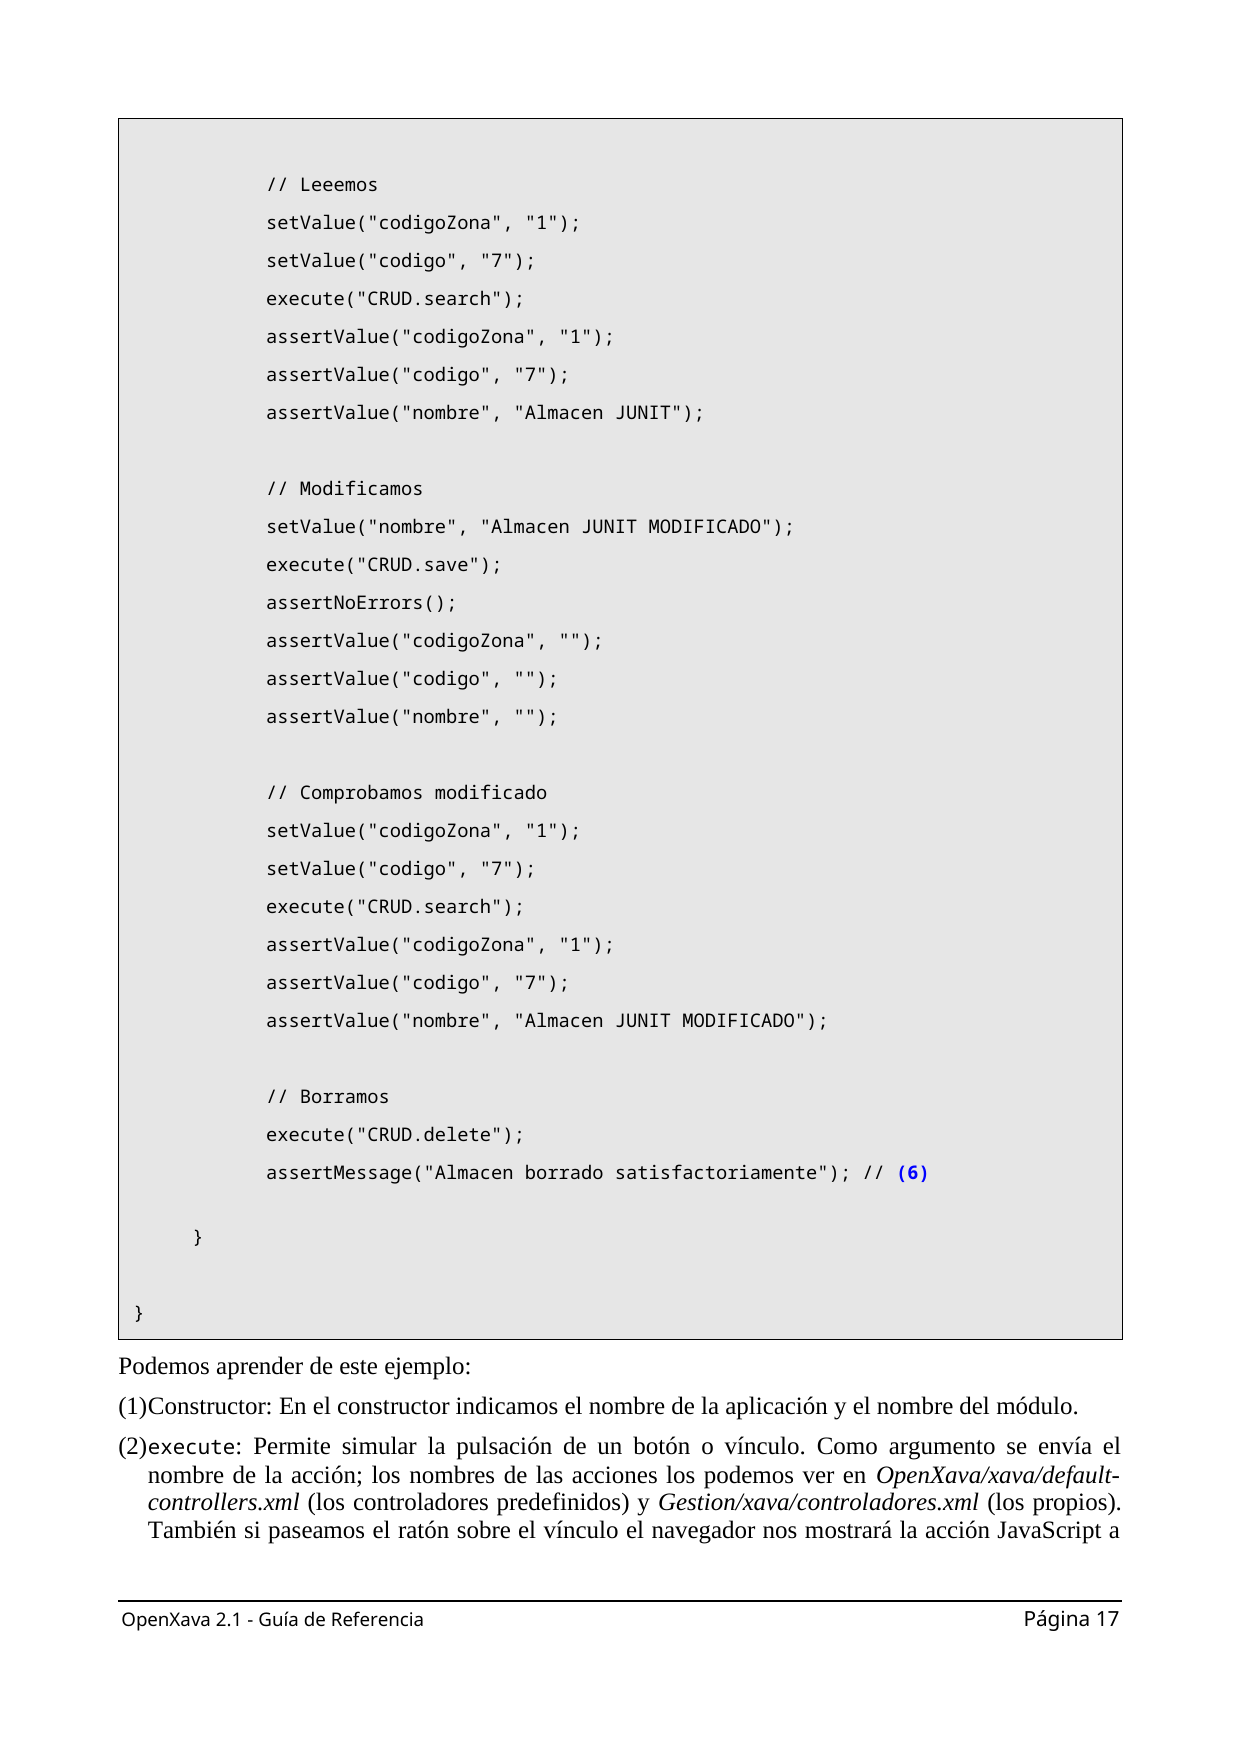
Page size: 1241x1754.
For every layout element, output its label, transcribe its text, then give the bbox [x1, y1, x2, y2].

text assertValue("codigoZona", ""); [119, 612, 1122, 650]
list execute: Permite simular la pulsación de un botón o vínculo. Como argumento se envía el nombre de la acción; los nombres de las acciones los podemos ver en OpenXava/xava/default-controllers.xml (los controladores predefinidos) y Gestion/xava/controladores.xml (los propios). También si paseamos el ratón sobre el vínculo el navegador nos mostrará la acción JavaScript a [118, 1432, 1122, 1544]
text execute("CRUD.search"); [119, 270, 1122, 308]
text setValue("codigo", "7"); [119, 841, 1122, 878]
text // Comprobamos modificado [119, 764, 1122, 802]
text // Borramos [119, 1069, 1122, 1107]
list Constructor: En el constructor indicamos el nombre de la aplicación y el nombre del módulo. [118, 1392, 1122, 1420]
text assertValue("nombre", "Almacen JUNIT MODIFICADO"); [119, 993, 1122, 1031]
text execute("CRUD.delete"); [119, 1107, 1122, 1145]
text assertValue("codigo", "7"); [119, 346, 1122, 384]
text assertValue("nombre", ""); [119, 688, 1122, 726]
text } [119, 1284, 1122, 1339]
text } [119, 1208, 1122, 1246]
text assertValue("codigoZona", "1"); [119, 308, 1122, 346]
text // Leeemos [119, 156, 1122, 194]
text assertNoErrors(); [119, 574, 1122, 612]
text setValue("codigoZona", "1"); [119, 194, 1122, 232]
text assertValue("codigo", ""); [119, 650, 1122, 688]
text execute("CRUD.search"); [119, 878, 1122, 917]
text assertMessage("Almacen borrado satisfactoriamente"); // (6) [119, 1145, 1122, 1208]
text setValue("nombre", "Almacen JUNIT MODIFICADO"); [119, 498, 1122, 536]
text assertValue("codigo", "7"); [119, 954, 1122, 993]
text execute("CRUD.save"); [119, 536, 1122, 574]
text setValue("codigoZona", "1"); [119, 802, 1122, 841]
text Podemos aprender de este ejemplo: [118, 1352, 1122, 1380]
text // Modificamos [119, 460, 1122, 498]
text setValue("codigo", "7"); [119, 232, 1122, 270]
text assertValue("codigoZona", "1"); [119, 917, 1122, 954]
text assertValue("nombre", "Almacen JUNIT"); [119, 384, 1122, 422]
